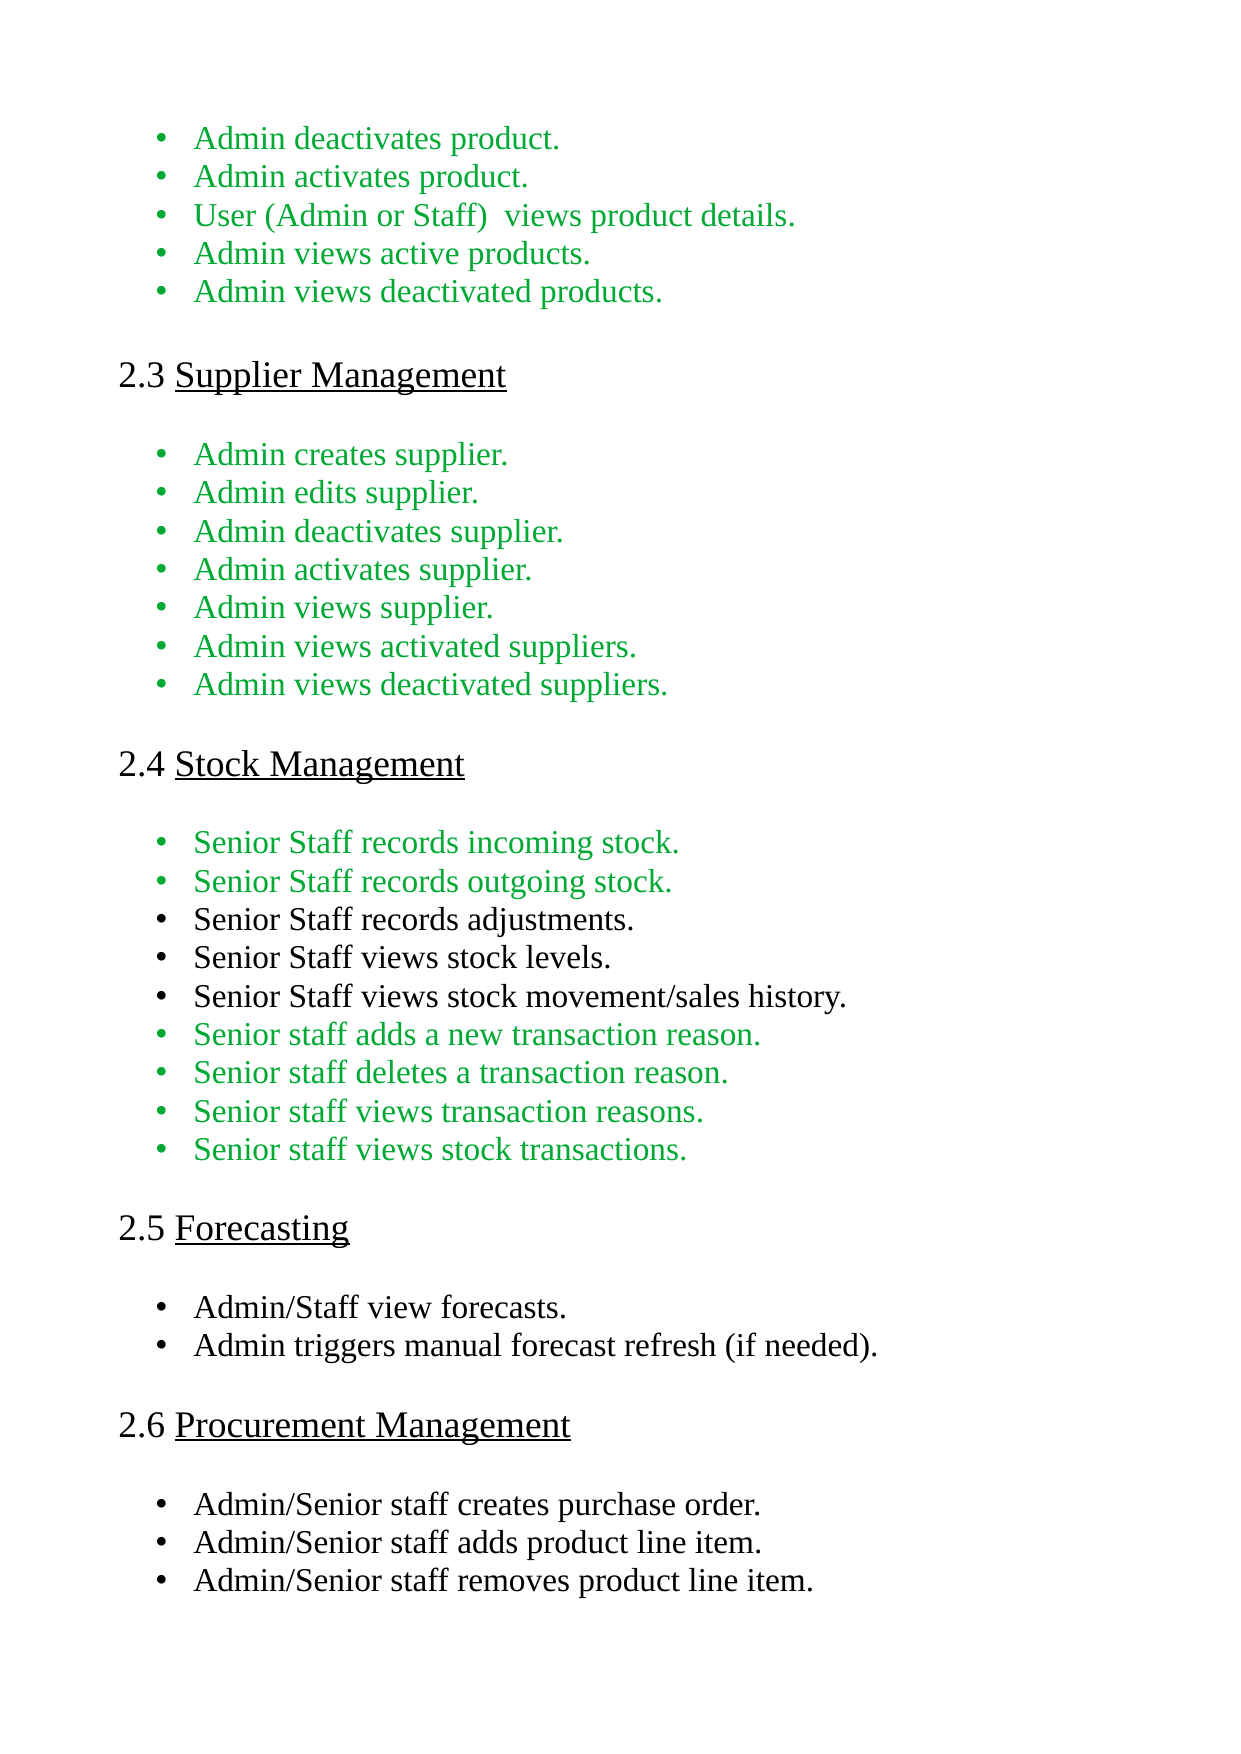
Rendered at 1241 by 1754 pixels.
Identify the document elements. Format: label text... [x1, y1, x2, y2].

list Admin views deactivated products. [156, 271, 1122, 310]
list Senior Staff records adjustments. [156, 899, 1122, 937]
list Admin edits supplier. [156, 473, 1122, 511]
list Senior staff views stock transactions. [156, 1129, 1122, 1167]
list Admin views deactivated suppliers. [156, 664, 1122, 703]
list Senior Staff views stock levels. [156, 937, 1122, 976]
list Senior Staff records outgoing stock. [156, 861, 1122, 899]
list Admin activates product. [156, 156, 1122, 195]
list Admin activates supplier. [156, 549, 1122, 588]
text 2.5 Forecasting [118, 1206, 1122, 1249]
list Admin deactivates supplier. [156, 511, 1122, 549]
list Senior Staff records incoming stock. [156, 822, 1122, 861]
text 2.4 Stock Management [118, 741, 1122, 784]
list Senior staff adds a new transaction reason. [156, 1014, 1122, 1052]
list Senior staff views transaction reasons. [156, 1091, 1122, 1129]
text 2.3 Supplier Management [118, 353, 1122, 396]
list Senior Staff views stock movement/sales history. [156, 976, 1122, 1014]
list Admin/Senior staff adds product line item. [156, 1522, 1122, 1560]
list Admin views activated suppliers. [156, 626, 1122, 664]
list Admin/Senior staff removes product line item. [156, 1560, 1122, 1599]
list Senior staff deletes a transaction reason. [156, 1052, 1122, 1091]
list Admin triggers manual forecast refresh (if needed). [156, 1326, 1122, 1364]
text 2.6 Procurement Management [118, 1402, 1122, 1445]
list Admin/Staff view forecasts. [156, 1287, 1122, 1326]
list User (Admin or Staff) views product details. [156, 195, 1122, 233]
list Admin creates supplier. [156, 434, 1122, 473]
list Admin views supplier. [156, 588, 1122, 626]
list Admin views active products. [156, 233, 1122, 271]
list Admin/Senior staff creates purchase order. [156, 1484, 1122, 1522]
list Admin deactivates product. [156, 118, 1122, 156]
